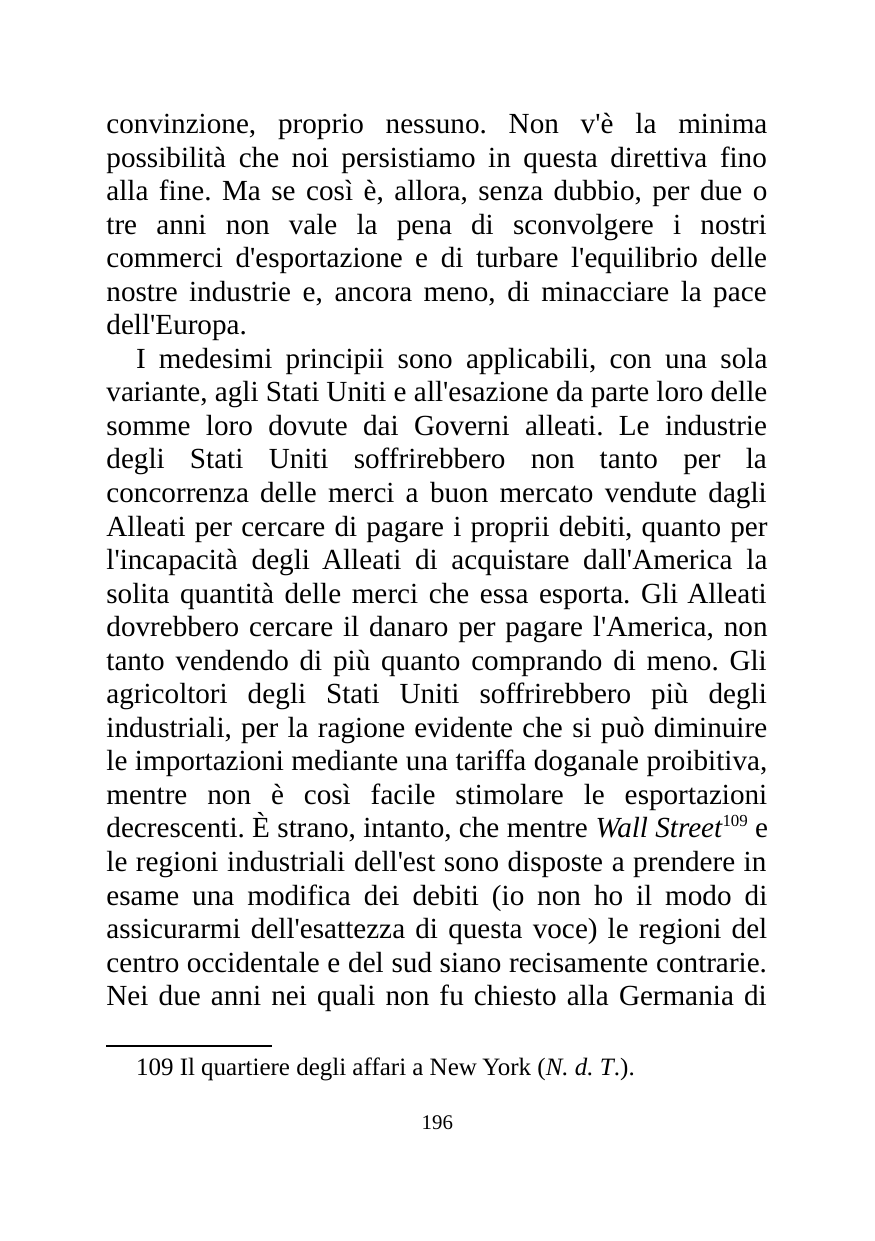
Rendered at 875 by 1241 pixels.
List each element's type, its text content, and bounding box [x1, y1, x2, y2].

text Il quartiere degli affari a New York (N. d. T.). [106, 1052, 768, 1080]
text I medesimi principii sono applicabili, con una sola variante, agli Stati Uniti e all'esazione da parte loro delle somme loro dovute dai Governi alleati. Le industrie degli Stati Uniti soffrirebbero non tanto per la concorrenza delle merci a buon mercato vendute dagli Alleati per cercare di pagare i proprii debiti, quanto per l'incapacità degli Alleati di acquistare dall'America la solita quantità delle merci che essa esporta. Gli Alleati dovrebbero cercare il danaro per pagare l'America, non tanto vendendo di più quanto comprando di meno. Gli agricoltori degli Stati Uniti soffrirebbero più degli industriali, per la ragione evidente che si può diminuire le importazioni mediante una tariffa doganale proibitiva, mentre non è così facile stimolare le esportazioni decrescenti. È strano, intanto, che mentre Wall Street e le regioni industriali dell'est sono disposte a prendere in esame una modifica dei debiti (io non ho il modo di assicurarmi dell'esattezza di questa voce) le regioni del centro occidentale e del sud siano recisamente contrarie. Nei due anni nei quali non fu chiesto alla Germania di [106, 341, 768, 1012]
text convinzione, proprio nessuno. Non v'è la minima possibilità che noi persistiamo in questa direttiva fino alla fine. Ma se così è, allora, senza dubbio, per due o tre anni non vale la pena di sconvolgere i nostri commerci d'esportazione e di turbare l'equilibrio delle nostre industrie e, ancora meno, di minacciare la pace dell'Europa. [106, 106, 768, 341]
